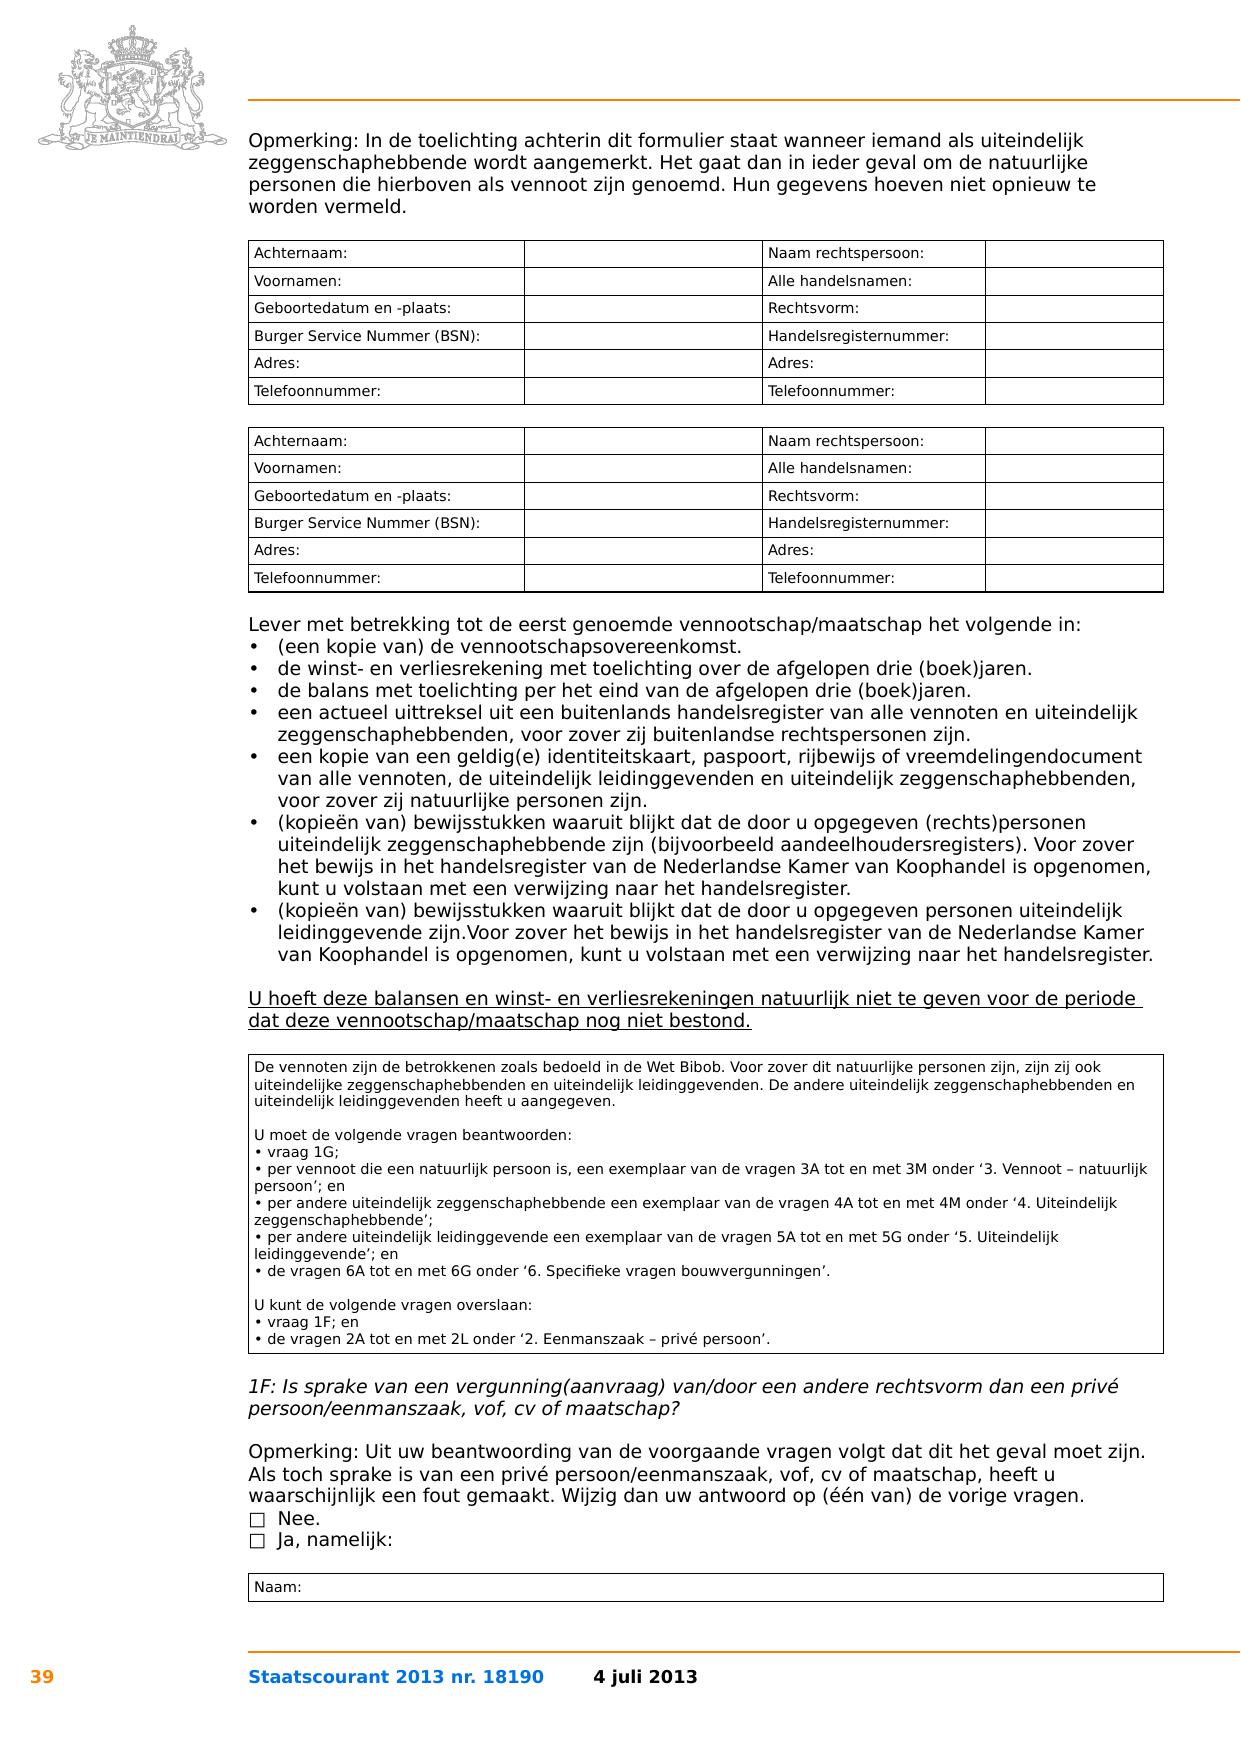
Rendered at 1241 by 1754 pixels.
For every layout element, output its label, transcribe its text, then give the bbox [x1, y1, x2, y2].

table_header Naam rechtspersoon: [763, 241, 985, 267]
table_cell [249, 1280, 1163, 1297]
table_cell Adres: [249, 350, 524, 377]
table_cell [986, 378, 1163, 404]
table_header [525, 241, 762, 267]
table_cell [525, 268, 762, 294]
table_header [986, 428, 1163, 454]
table_cell Telefoonnummer: [249, 565, 524, 591]
table_cell [986, 296, 1163, 322]
table_cell Alle handelsnamen: [763, 455, 985, 482]
picture [38, 25, 227, 150]
table_cell [525, 510, 762, 537]
table_cell [986, 538, 1163, 564]
table_cell Burger Service Nummer (BSN): [249, 323, 524, 349]
subtitle 1F: Is sprake van een vergunning(aanvraag) van/door een andere rechtsvorm dan een privé persoon/eenmanszaak, vof, cv of maatschap? [248, 1376, 1163, 1419]
table_cell [986, 350, 1163, 377]
table_cell [986, 510, 1163, 537]
table_header [986, 241, 1163, 267]
table_cell [525, 483, 762, 509]
table_cell • per andere uiteindelijk leidinggevende een exemplaar van de vragen 5A tot en met 5G onder ‘5. Uiteindelijk leidinggevende’; en [249, 1229, 1163, 1263]
table_cell Rechtsvorm: [763, 296, 985, 322]
table_cell [986, 455, 1163, 482]
table_cell [249, 1110, 1163, 1127]
text • een kopie van een geldig(e) identiteitskaart, paspoort, rijbewijs of vreemdelingendocument van alle vennoten, de uiteindelijk leidinggevenden en uiteindelijk zeggenschaphebbenden, voor zover zij natuurlijke personen zijn. [248, 746, 1163, 812]
table_cell [525, 323, 762, 349]
table_cell U moet de volgende vragen beantwoorden: [249, 1127, 1163, 1144]
table_cell Telefoonnummer: [249, 378, 524, 404]
table_header Naam: [249, 1574, 1163, 1601]
text U hoeft deze balansen en winst- en verliesrekeningen natuurlijk niet te geven voor de periode dat deze vennootschap/maatschap nog niet bestond. [248, 988, 1163, 1032]
table_header Achternaam: [249, 241, 524, 267]
text Lever met betrekking tot de eerst genoemde vennootschap/maatschap het volgende in: [248, 614, 1163, 636]
text □ Ja, namelijk: [248, 1529, 1163, 1551]
table_cell Adres: [763, 350, 985, 377]
table_header [525, 428, 762, 454]
table_cell Rechtsvorm: [763, 483, 985, 509]
table_header De vennoten zijn de betrokkenen zoals bedoeld in de Wet Bibob. Voor zover dit natuurlijke personen zijn, zijn zij ook uiteindelijke zeggenschaphebbenden en uiteindelijk leidinggevenden. De andere uiteindelijk zeggenschaphebbenden en uiteindelijk leidinggevenden heeft u aangegeven. [249, 1055, 1163, 1110]
text • (kopieën van) bewijsstukken waaruit blijkt dat de door u opgegeven personen uiteindelijk leidinggevende zijn.Voor zover het bewijs in het handelsregister van de Nederlandse Kamer van Koophandel is opgenomen, kunt u volstaan met een verwijzing naar het handelsregister. [248, 900, 1163, 966]
table_header Achternaam: [249, 428, 524, 454]
table_cell • per andere uiteindelijk zeggenschaphebbende een exemplaar van de vragen 4A tot en met 4M onder ‘4. Uiteindelijk zeggenschaphebbende’; [249, 1195, 1163, 1229]
table_cell • de vragen 6A tot en met 6G onder ‘6. Specifieke vragen bouwvergunningen’. [249, 1263, 1163, 1280]
table_cell • vraag 1G; [249, 1144, 1163, 1161]
table_cell [986, 323, 1163, 349]
table_cell [986, 268, 1163, 294]
text Opmerking: In de toelichting achterin dit formulier staat wanneer iemand als uiteindelijk zeggenschaphebbende wordt aangemerkt. Het gaat dan in ieder geval om de natuurlijke personen die hierboven als vennoot zijn genoemd. Hun gegevens hoeven niet opnieuw te worden vermeld. [248, 130, 1163, 218]
text • een actueel uittreksel uit een buitenlands handelsregister van alle vennoten en uiteindelijk zeggenschaphebbenden, voor zover zij buitenlandse rechtspersonen zijn. [248, 702, 1163, 746]
table_cell Voornamen: [249, 455, 524, 482]
table_cell [986, 565, 1163, 591]
table_cell Handelsregisternummer: [763, 510, 985, 537]
table_cell [986, 483, 1163, 509]
table_cell [525, 378, 762, 404]
table_header Naam rechtspersoon: [763, 428, 985, 454]
table_cell Burger Service Nummer (BSN): [249, 510, 524, 537]
table_cell [525, 538, 762, 564]
text □ Nee. [248, 1507, 1163, 1529]
text • (een kopie van) de vennootschapsovereenkomst. [248, 636, 1163, 658]
table_cell [525, 350, 762, 377]
table_cell Handelsregisternummer: [763, 323, 985, 349]
table_cell U kunt de volgende vragen overslaan: [249, 1297, 1163, 1314]
table_cell [525, 565, 762, 591]
table_cell [525, 455, 762, 482]
text • (kopieën van) bewijsstukken waaruit blijkt dat de door u opgegeven (rechts)personen uiteindelijk zeggenschaphebbende zijn (bijvoorbeeld aandeelhoudersregisters). Voor zover het bewijs in het handelsregister van de Nederlandse Kamer van Koophandel is opgenomen, kunt u volstaan met een verwijzing naar het handelsregister. [248, 812, 1163, 900]
table_cell [525, 296, 762, 322]
table_cell Voornamen: [249, 268, 524, 294]
text • de balans met toelichting per het eind van de afgelopen drie (boek)jaren. [248, 680, 1163, 702]
table_cell Telefoonnummer: [763, 565, 985, 591]
table_cell • per vennoot die een natuurlijk persoon is, een exemplaar van de vragen 3A tot en met 3M onder ‘3. Vennoot – natuurlijk persoon’; en [249, 1161, 1163, 1195]
table_cell • de vragen 2A tot en met 2L onder ‘2. Eenmanszaak – privé persoon’. [249, 1331, 1163, 1353]
table_cell Alle handelsnamen: [763, 268, 985, 294]
table_cell Telefoonnummer: [763, 378, 985, 404]
text Opmerking: Uit uw beantwoording van de voorgaande vragen volgt dat dit het geval moet zijn. Als toch sprake is van een privé persoon/eenmanszaak, vof, cv of maatschap, heeft u waarschijnlijk een fout gemaakt. Wijzig dan uw antwoord op (één van) de vorige vragen. [248, 1441, 1163, 1507]
table_cell Geboortedatum en -plaats: [249, 483, 524, 509]
table_cell Adres: [763, 538, 985, 564]
text • de winst- en verliesrekening met toelichting over de afgelopen drie (boek)jaren. [248, 658, 1163, 680]
table_cell Adres: [249, 538, 524, 564]
table_cell • vraag 1F; en [249, 1314, 1163, 1331]
table_cell Geboortedatum en -plaats: [249, 296, 524, 322]
